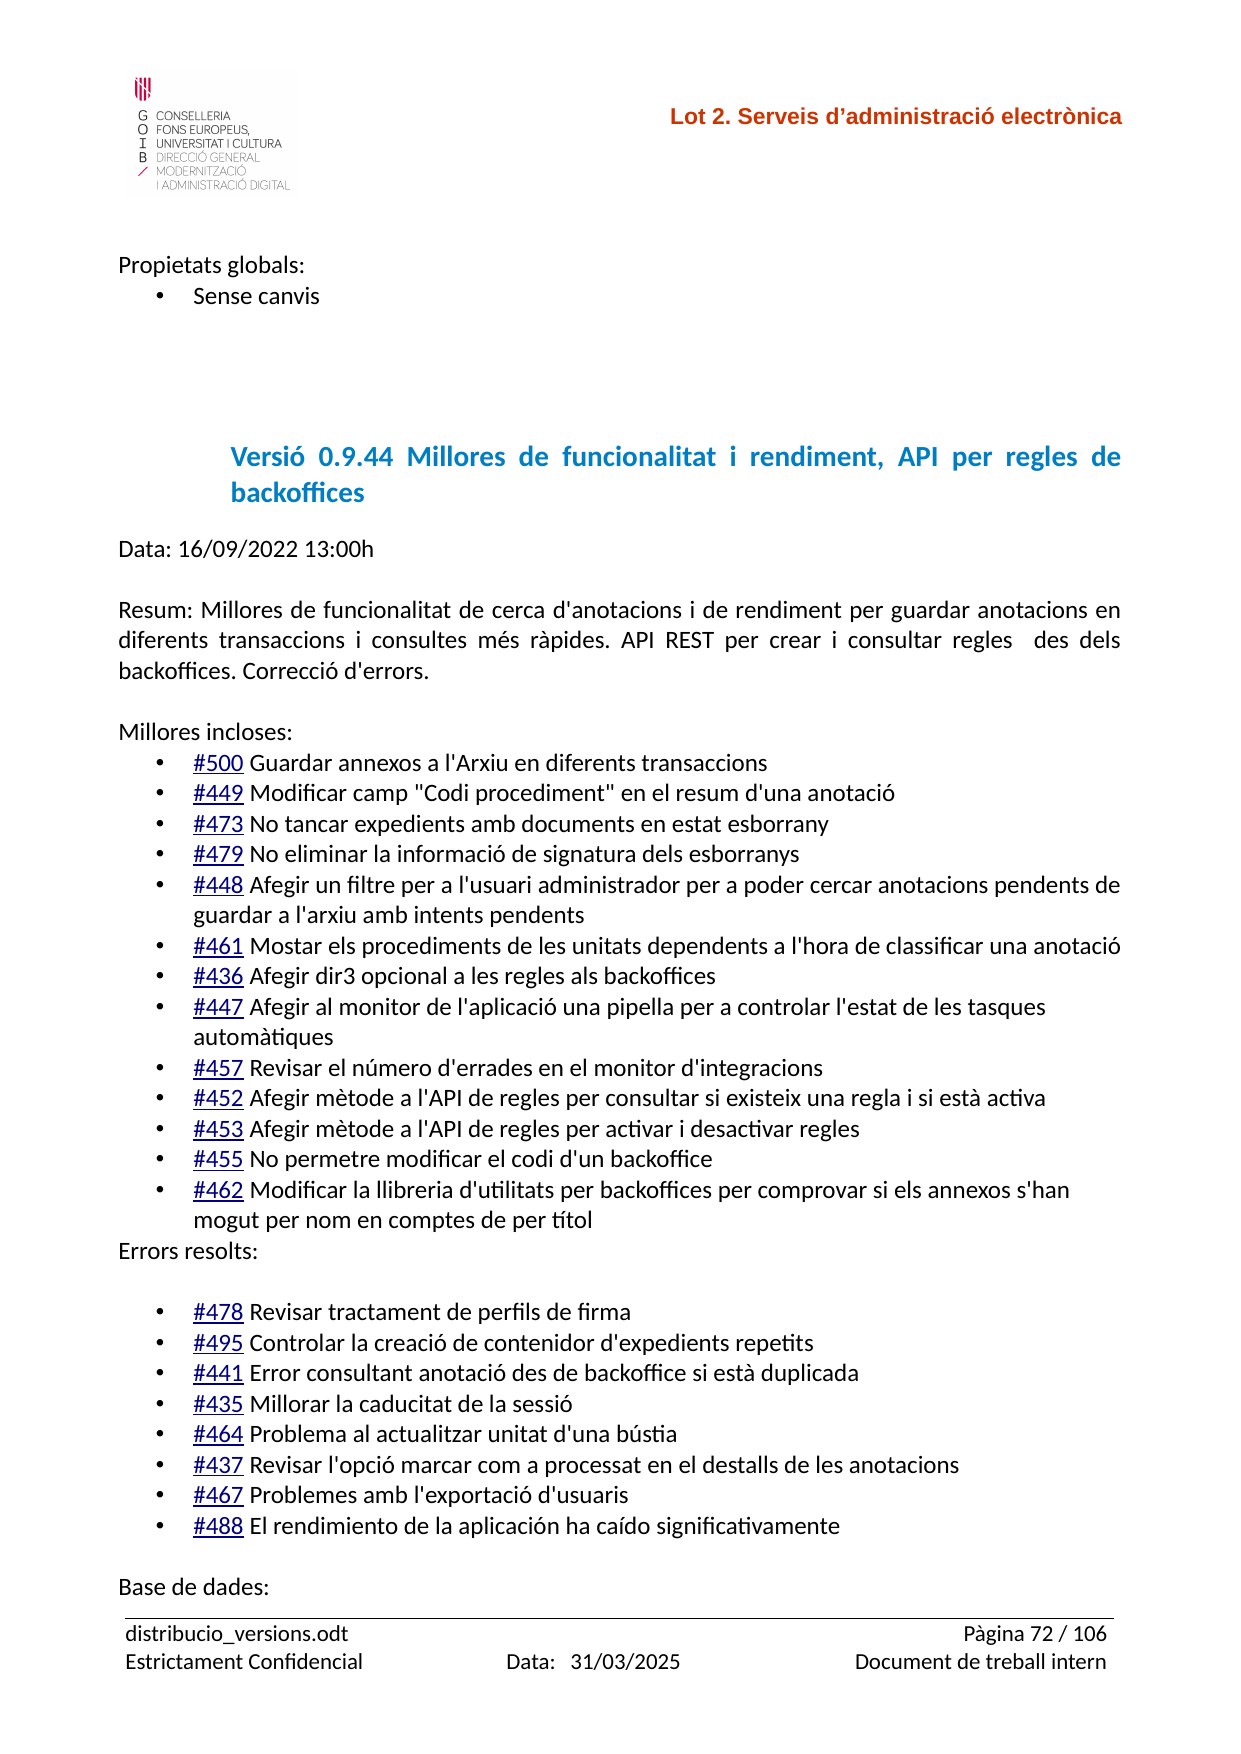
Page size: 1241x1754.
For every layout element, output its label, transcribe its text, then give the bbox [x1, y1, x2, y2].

list #500 Guardar annexos a l'Arxiu en diferents transaccions [156, 747, 1122, 777]
text Data: 16/09/2022 13:00h [118, 533, 1122, 564]
text Errors resolts: [118, 1235, 1122, 1266]
subtitle Versió 0.9.44 Millores de funcionalitat i rendiment, API per regles de backoffices [153, 438, 1122, 509]
text Millores incloses: [118, 716, 1122, 747]
list #449 Modificar camp "Codi procediment" en el resum d'una anotació [156, 777, 1122, 808]
list #462 Modificar la llibreria d'utilitats per backoffices per comprovar si els annexos s'han mogut per nom en comptes de per títol [156, 1174, 1122, 1235]
list Sense canvis [156, 280, 1122, 311]
list #478 Revisar tractament de perfils de firma [156, 1296, 1122, 1327]
text Propietats globals: [118, 250, 1122, 280]
list #473 No tancar expedients amb documents en estat esborrany [156, 808, 1122, 838]
list #479 No eliminar la informació de signatura dels esborranys [156, 838, 1122, 869]
list #457 Revisar el número d'errades en el monitor d'integracions [156, 1052, 1122, 1082]
list #464 Problema al actualitzar unitat d'una bústia [156, 1418, 1122, 1449]
text Base de dades: [118, 1571, 1122, 1601]
list #436 Afegir dir3 opcional a les regles als backoffices [156, 960, 1122, 991]
list #452 Afegir mètode a l'API de regles per consultar si existeix una regla i si està activa [156, 1082, 1122, 1113]
picture [126, 70, 299, 197]
list #441 Error consultant anotació des de backoffice si està duplicada [156, 1357, 1122, 1388]
list #453 Afegir mètode a l'API de regles per activar i desactivar regles [156, 1113, 1122, 1143]
list #488 El rendimiento de la aplicación ha caído significativamente [156, 1510, 1122, 1540]
list #495 Controlar la creació de contenidor d'expedients repetits [156, 1327, 1122, 1357]
list #455 No permetre modificar el codi d'un backoffice [156, 1143, 1122, 1174]
text Resum: Millores de funcionalitat de cerca d'anotacions i de rendiment per guardar anotacions en diferents transaccions i consultes més ràpides. API REST per crear i consultar regles des dels backoffices. Correcció d'errors. [118, 594, 1122, 686]
list #448 Afegir un filtre per a l'usuari administrador per a poder cercar anotacions pendents de guardar a l'arxiu amb intents pendents [156, 869, 1122, 930]
list #447 Afegir al monitor de l'aplicació una pipella per a controlar l'estat de les tasques automàtiques [156, 991, 1122, 1052]
list #461 Mostar els procediments de les unitats dependents a l'hora de classificar una anotació [156, 930, 1122, 960]
list #435 Millorar la caducitat de la sessió [156, 1388, 1122, 1418]
list #437 Revisar l'opció marcar com a processat en el destalls de les anotacions [156, 1449, 1122, 1479]
list #467 Problemes amb l'exportació d'usuaris [156, 1479, 1122, 1510]
